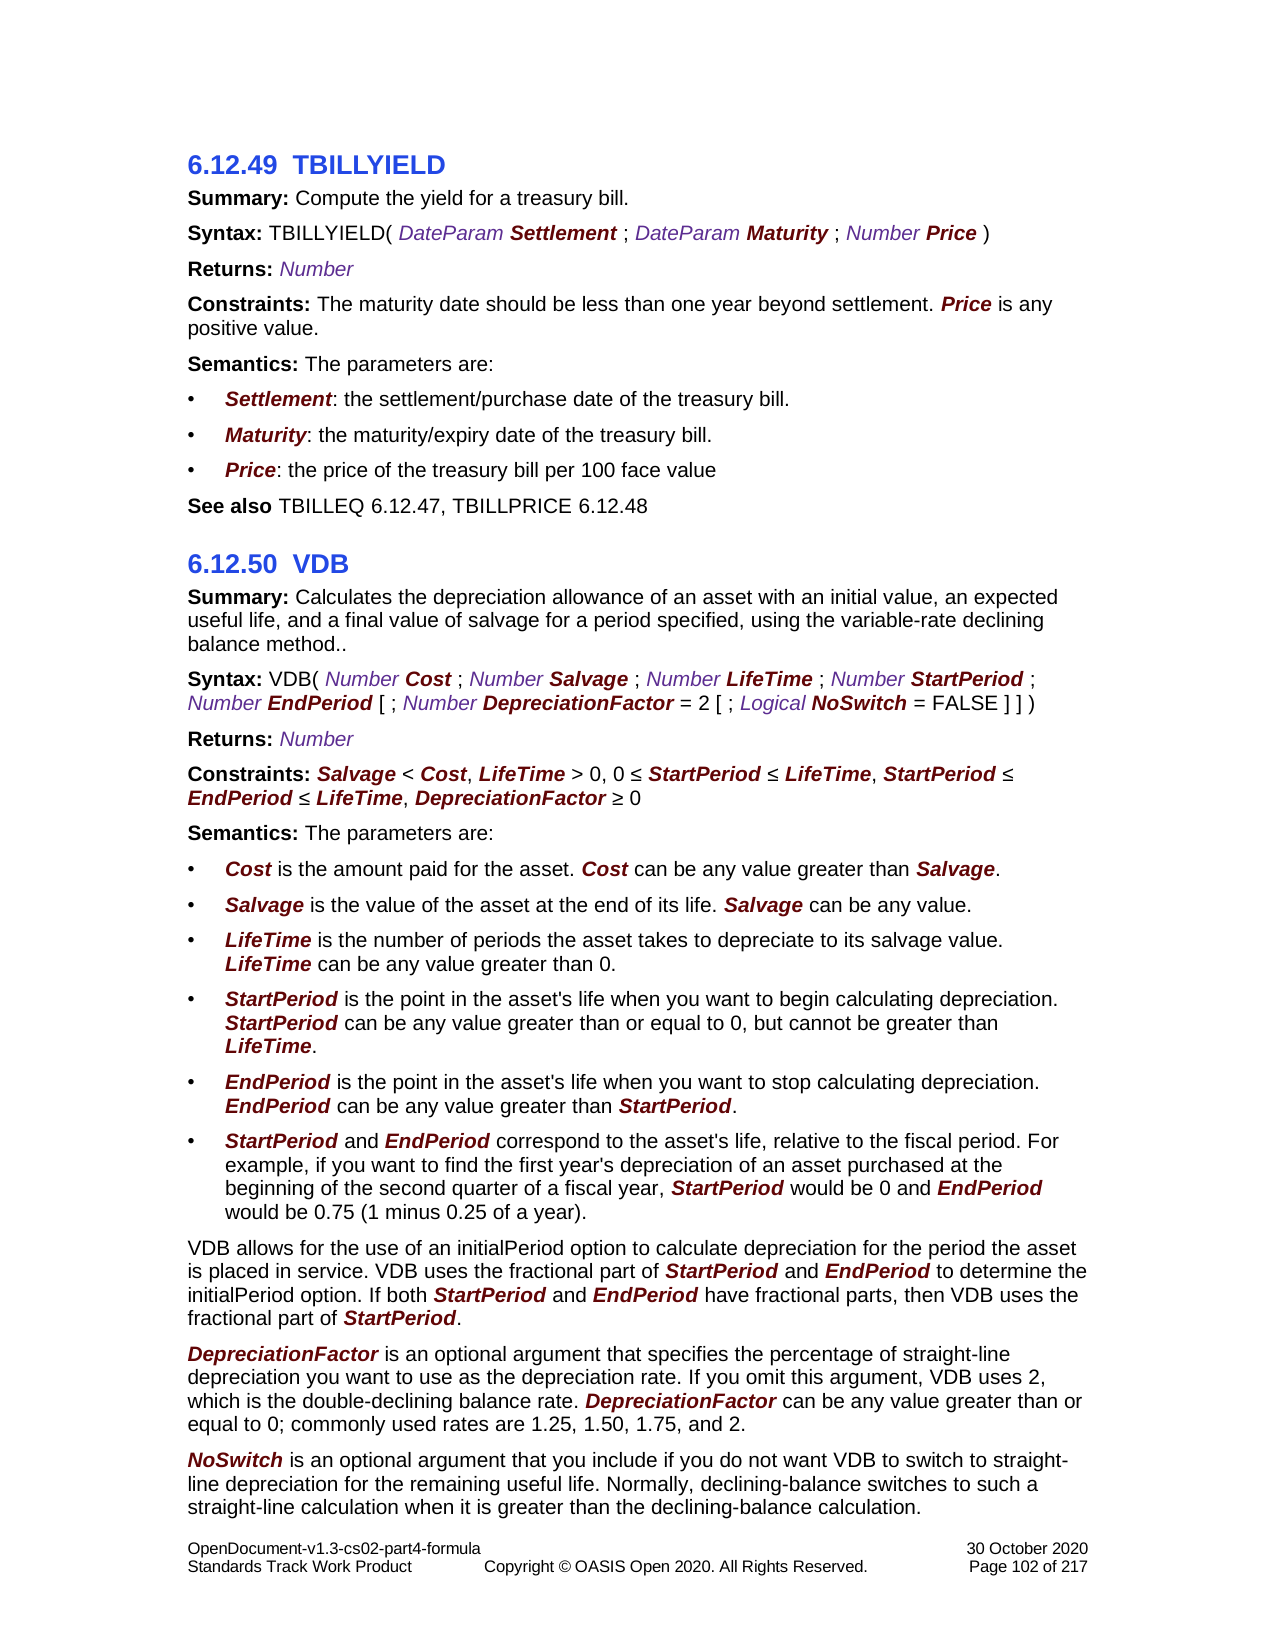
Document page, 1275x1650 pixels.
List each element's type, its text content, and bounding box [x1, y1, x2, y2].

subtitle VDB [187, 549, 1088, 579]
text Returns: Number [187, 727, 1088, 751]
text Semantics: The parameters are: [187, 352, 1088, 376]
text NoSwitch is an optional argument that you include if you do not want VDB to switch to straight-line depreciation for the remaining useful life. Normally, declining-balance switches to such a straight-line calculation when it is greater than the declining-balance calculation. [187, 1448, 1088, 1519]
text Returns: Number [187, 257, 1088, 281]
list Settlement: the settlement/purchase date of the treasury bill. [187, 388, 1088, 411]
text Constraints: Salvage < Cost, LifeTime > 0, 0 ≤ StartPeriod ≤ LifeTime, StartPeriod ≤ EndPeriod ≤ LifeTime, DepreciationFactor ≥ 0 [187, 763, 1088, 810]
text Semantics: The parameters are: [187, 822, 1088, 845]
text VDB allows for the use of an initialPeriod option to calculate depreciation for the period the asset is placed in service. VDB uses the fractional part of StartPeriod and EndPeriod to determine the initialPeriod option. If both StartPeriod and EndPeriod have fractional parts, then VDB uses the fractional part of StartPeriod. [187, 1236, 1088, 1330]
text Constraints: The maturity date should be less than one year beyond settlement. Price is any positive value. [187, 293, 1088, 340]
text DepreciationFactor is an optional argument that specifies the percentage of straight-line depreciation you want to use as the depreciation rate. If you omit this argument, VDB uses 2, which is the double-declining balance rate. DepreciationFactor can be any value greater than or equal to 0; commonly used rates are 1.25, 1.50, 1.75, and 2. [187, 1342, 1088, 1436]
list StartPeriod is the point in the asset's life when you want to begin calculating depreciation. StartPeriod can be any value greater than or equal to 0, but cannot be greater than LifeTime. [187, 988, 1088, 1058]
list Price: the price of the treasury bill per 100 face value [187, 459, 1088, 482]
list Cost is the amount paid for the asset. Cost can be any value greater than Salvage. [187, 857, 1088, 881]
subtitle TBILLYIELD [187, 150, 1088, 180]
text Syntax: VDB( Number Cost ; Number Salvage ; Number LifeTime ; Number StartPeriod ; Number EndPeriod [ ; Number DepreciationFactor = 2 [ ; Logical NoSwitch = FALSE ] ] ) [187, 668, 1088, 715]
text Summary: Calculates the depreciation allowance of an asset with an initial value, an expected useful life, and a final value of salvage for a period specified, using the variable-rate declining balance method.. [187, 585, 1088, 656]
list StartPeriod and EndPeriod correspond to the asset's life, relative to the fiscal period. For example, if you want to find the first year's depreciation of an asset purchased at the beginning of the second quarter of a fiscal year, StartPeriod would be 0 and EndPeriod would be 0.75 (1 minus 0.25 of a year). [187, 1130, 1088, 1224]
list Maturity: the maturity/expiry date of the treasury bill. [187, 423, 1088, 447]
text See also TBILLEQ 6.12.47, TBILLPRICE 6.12.48 [187, 494, 1088, 518]
list Salvage is the value of the asset at the end of its life. Salvage can be any value. [187, 893, 1088, 917]
text Syntax: TBILLYIELD( DateParam Settlement ; DateParam Maturity ; Number Price ) [187, 222, 1088, 245]
list LifeTime is the number of periods the asset takes to depreciate to its salvage value. LifeTime can be any value greater than 0. [187, 929, 1088, 976]
text Summary: Compute the yield for a treasury bill. [187, 186, 1088, 209]
list EndPeriod is the point in the asset's life when you want to stop calculating depreciation. EndPeriod can be any value greater than StartPeriod. [187, 1071, 1088, 1118]
